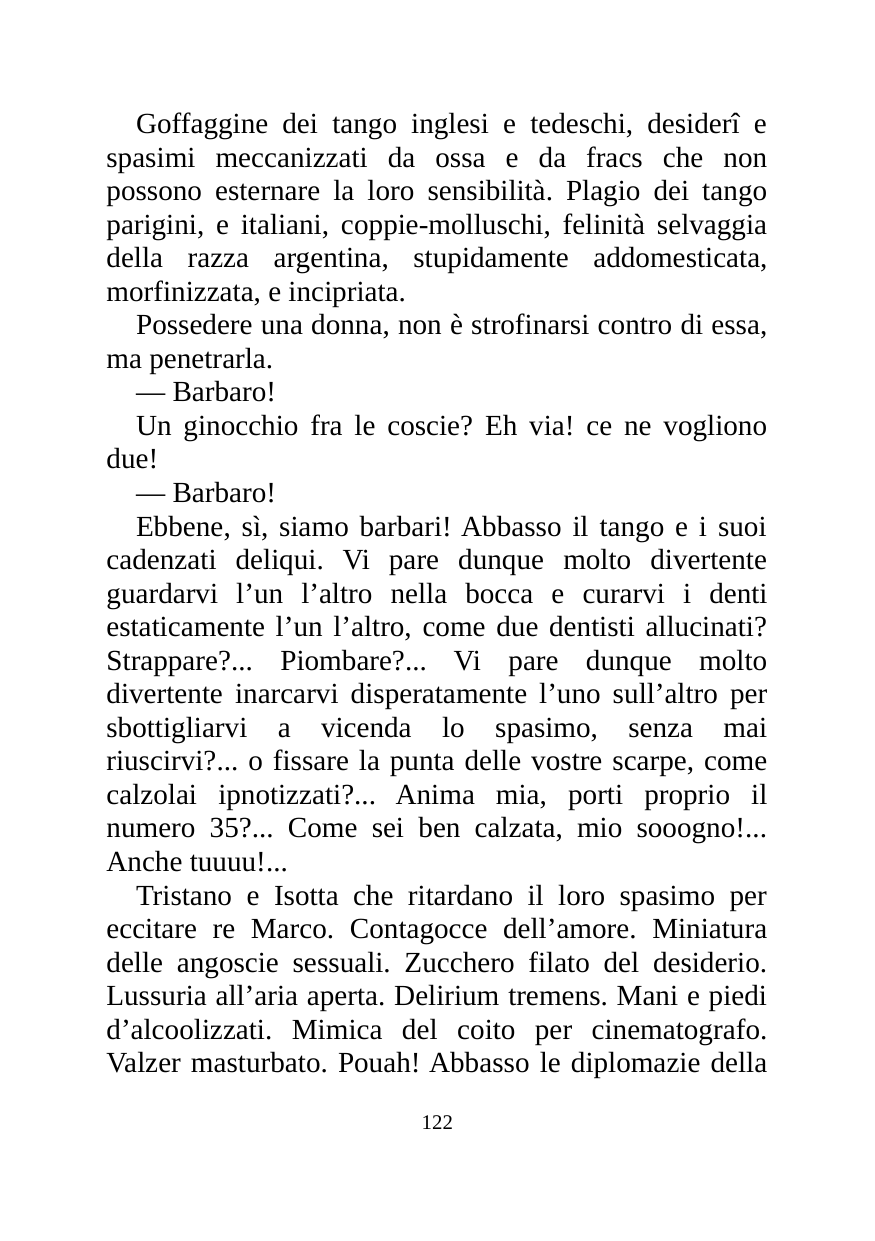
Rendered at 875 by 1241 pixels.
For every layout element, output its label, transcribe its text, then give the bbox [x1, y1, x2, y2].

text Goffaggine dei tango inglesi e tedeschi, desiderî e spasimi meccanizzati da ossa e da fracs che non possono esternare la loro sensibilità. Plagio dei tango parigini, e italiani, coppie-molluschi, felinità selvaggia della razza argentina, stupidamente addomesticata, morfinizzata, e incipriata. [106, 106, 768, 307]
text Tristano e Isotta che ritardano il loro spasimo per eccitare re Marco. Contagocce dell’amore. Miniatura delle angoscie sessuali. Zucchero filato del desiderio. Lussuria all’aria aperta. Delirium tremens. Mani e piedi d’alcoolizzati. Mimica del coito per cinematografo. Valzer masturbato. Pouah! Abbasso le diplomazie della [106, 878, 768, 1079]
text Ebbene, sì, siamo barbari! Abbasso il tango e i suoi cadenzati deliqui. Vi pare dunque molto divertente guardarvi l’un l’altro nella bocca e curarvi i denti estaticamente l’un l’altro, come due dentisti allucinati? Strappare?... Piombare?... Vi pare dunque molto divertente inarcarvi disperatamente l’uno sull’altro per sbottigliarvi a vicenda lo spasimo, senza mai riuscirvi?... o fissare la punta delle vostre scarpe, come calzolai ipnotizzati?... Anima mia, porti proprio il numero 35?... Come sei ben calzata, mio sooogno!... Anche tuuuu!... [106, 509, 768, 878]
text Possedere una donna, non è strofinarsi contro di essa, ma penetrarla. [106, 307, 768, 374]
text — Barbaro! [106, 374, 768, 408]
text Un ginocchio fra le coscie? Eh via! ce ne vogliono due! [106, 408, 768, 475]
text — Barbaro! [106, 475, 768, 509]
